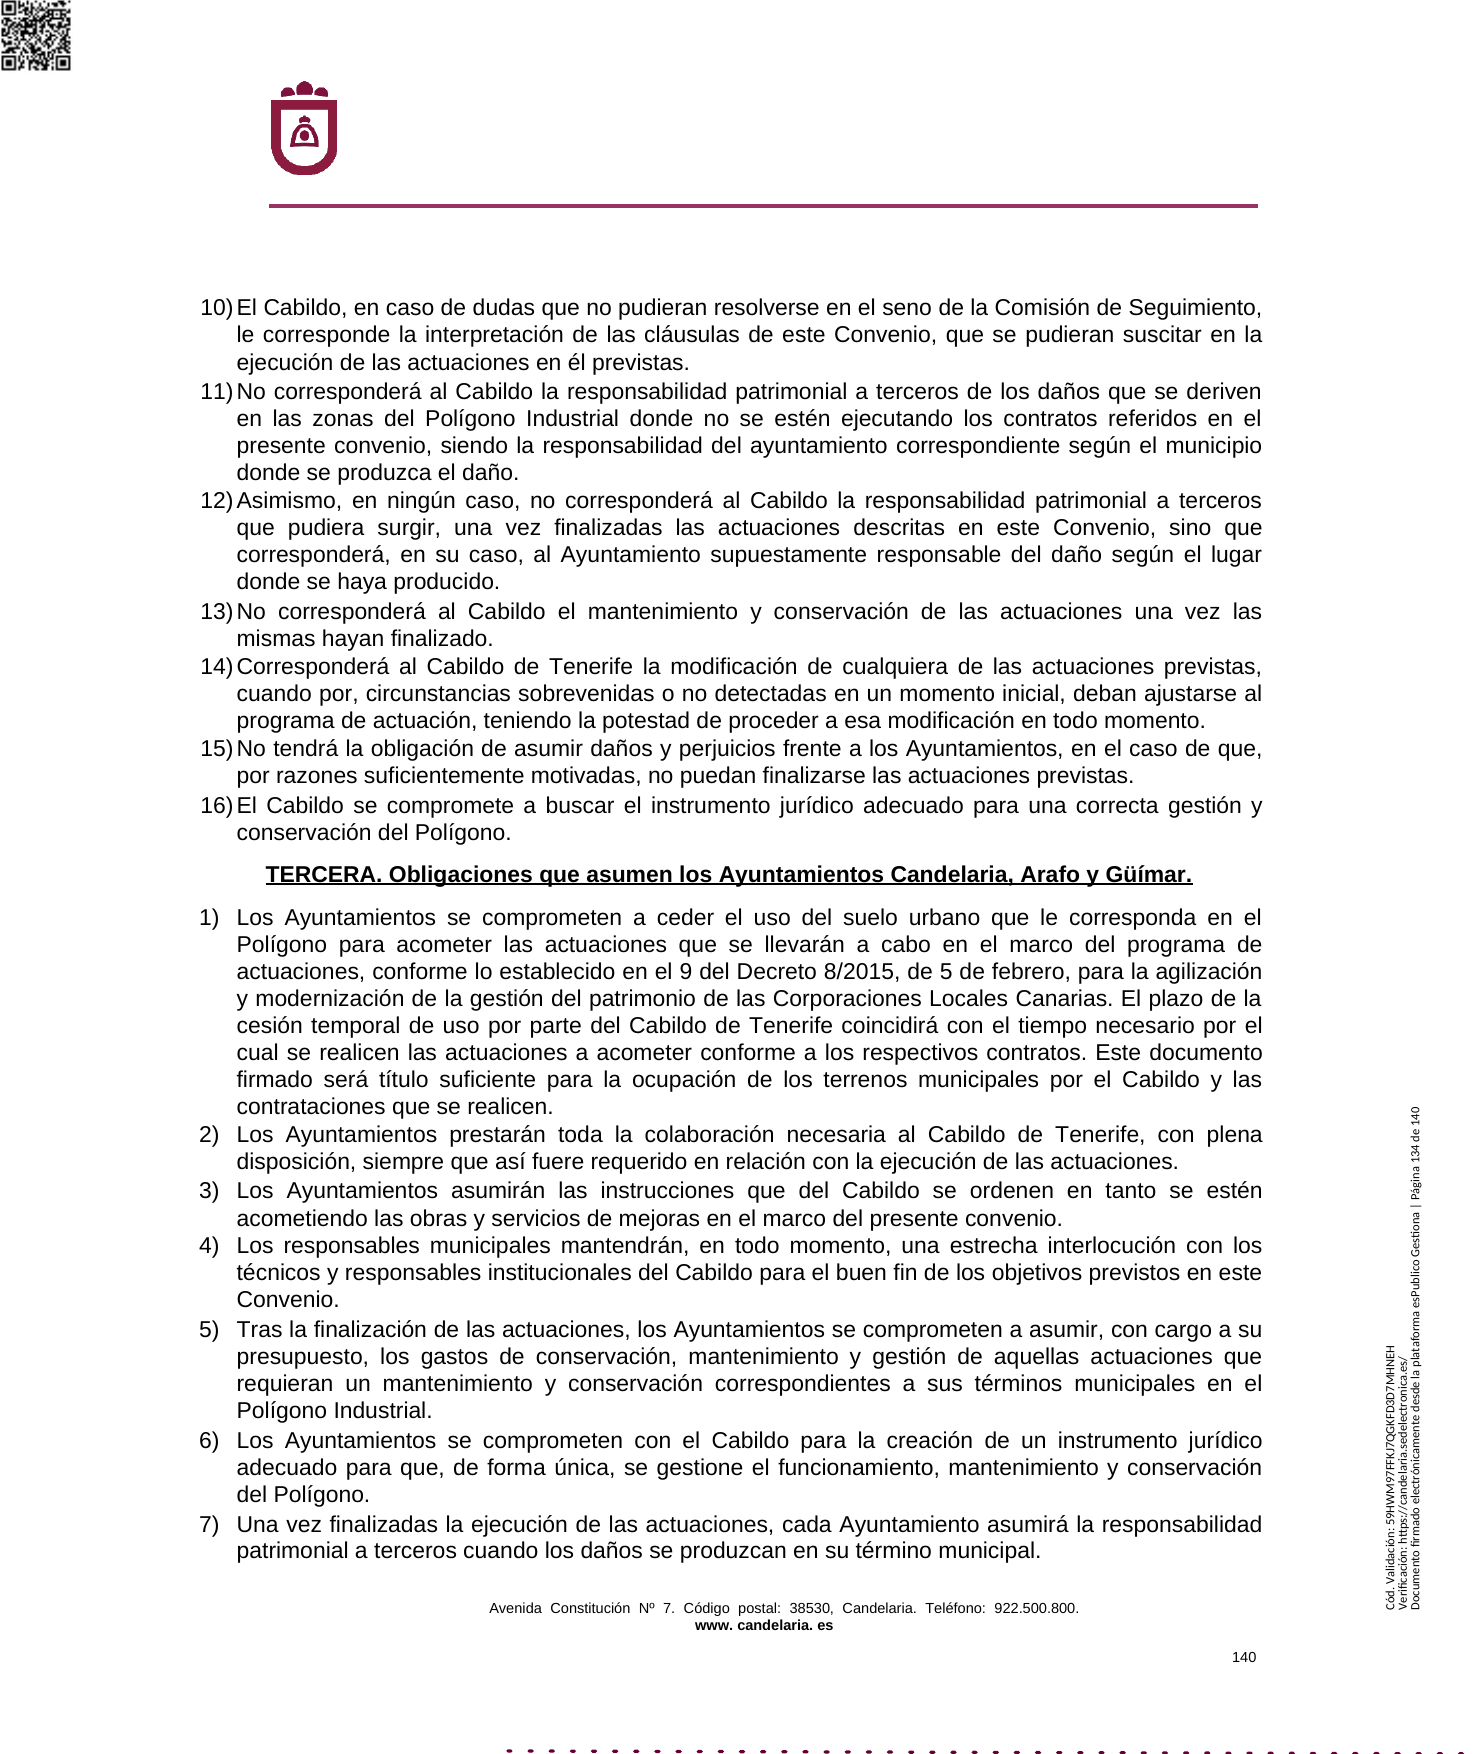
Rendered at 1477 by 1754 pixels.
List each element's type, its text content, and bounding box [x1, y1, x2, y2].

list Los responsables municipales mantendrán, en todo momento, una estrecha interlocución con los técnicos y responsables institucionales del Cabildo para el buen fin de los objetivos previstos en este Convenio. [199, 1232, 1263, 1313]
list El Cabildo, en caso de dudas que no pudieran resolverse en el seno de la Comisión de Seguimiento, le corresponde la interpretación de las cláusulas de este Convenio, que se pudieran suscitar en la ejecución de las actuaciones en él previstas. [200, 294, 1263, 375]
list No corresponderá al Cabildo la responsabilidad patrimonial a terceros de los daños que se deriven en las zonas del Polígono Industrial donde no se estén ejecutando los contratos referidos en el presente convenio, siendo la responsabilidad del ayuntamiento correspondiente según el municipio donde se produzca el daño. [200, 378, 1263, 486]
list El Cabildo se compromete a buscar el instrumento jurídico adecuado para una correcta gestión y conservación del Polígono. [200, 792, 1263, 845]
list Los Ayuntamientos se comprometen con el Cabildo para la creación de un instrumento jurídico adecuado para que, de forma única, se gestione el funcionamiento, mantenimiento y conservación del Polígono. [199, 1427, 1263, 1507]
list Una vez finalizadas la ejecución de las actuaciones, cada Ayuntamiento asumirá la responsabilidad patrimonial a terceros cuando los daños se produzcan en su término municipal. [199, 1511, 1263, 1564]
list Los Ayuntamientos asumirán las instrucciones que del Cabildo se ordenen en tanto se estén acometiendo las obras y servicios de mejoras en el marco del presente convenio. [199, 1177, 1263, 1231]
text TERCERA. Obligaciones que asumen los Ayuntamientos Candelaria, Arafo y Güímar. [265, 861, 1264, 887]
list No corresponderá al Cabildo el mantenimiento y conservación de las actuaciones una vez las mismas hayan finalizado. [200, 598, 1263, 652]
list Corresponderá al Cabildo de Tenerife la modificación de cualquiera de las actuaciones previstas, cuando por, circunstancias sobrevenidas o no detectadas en un momento inicial, deban ajustarse al programa de actuación, teniendo la potestad de proceder a esa modificación en todo momento. [200, 653, 1263, 733]
list Los Ayuntamientos prestarán toda la colaboración necesaria al Cabildo de Tenerife, con plena disposición, siempre que así fuere requerido en relación con la ejecución de las actuaciones. [199, 1121, 1263, 1174]
list No tendrá la obligación de asumir daños y perjuicios frente a los Ayuntamientos, en el caso de que, por razones suficientemente motivadas, no puedan finalizarse las actuaciones previstas. [200, 734, 1263, 788]
list Tras la finalización de las actuaciones, los Ayuntamientos se comprometen a asumir, con cargo a su presupuesto, los gastos de conservación, mantenimiento y gestión de aquellas actuaciones que requieran un mantenimiento y conservación correspondientes a sus términos municipales en el Polígono Industrial. [199, 1316, 1263, 1423]
list Asimismo, en ningún caso, no corresponderá al Cabildo la responsabilidad patrimonial a terceros que pudiera surgir, una vez finalizadas las actuaciones descritas en este Convenio, sino que corresponderá, en su caso, al Ayuntamiento supuestamente responsable del daño según el lugar donde se haya producido. [200, 487, 1263, 594]
list Los Ayuntamientos se comprometen a ceder el uso del suelo urbano que le corresponda en el Polígono para acometer las actuaciones que se llevarán a cabo en el marco del programa de actuaciones, conforme lo establecido en el 9 del Decreto 8/2015, de 5 de febrero, para la agilización y modernización de la gestión del patrimonio de las Corporaciones Locales Canarias. El plazo de la cesión temporal de uso por parte del Cabildo de Tenerife coincidirá con el tiempo necesario por el cual se realicen las actuaciones a acometer conforme a los respectivos contratos. Este documento firmado será título suficiente para la ocupación de los terrenos municipales por el Cabildo y las contrataciones que se realicen. [199, 903, 1263, 1119]
